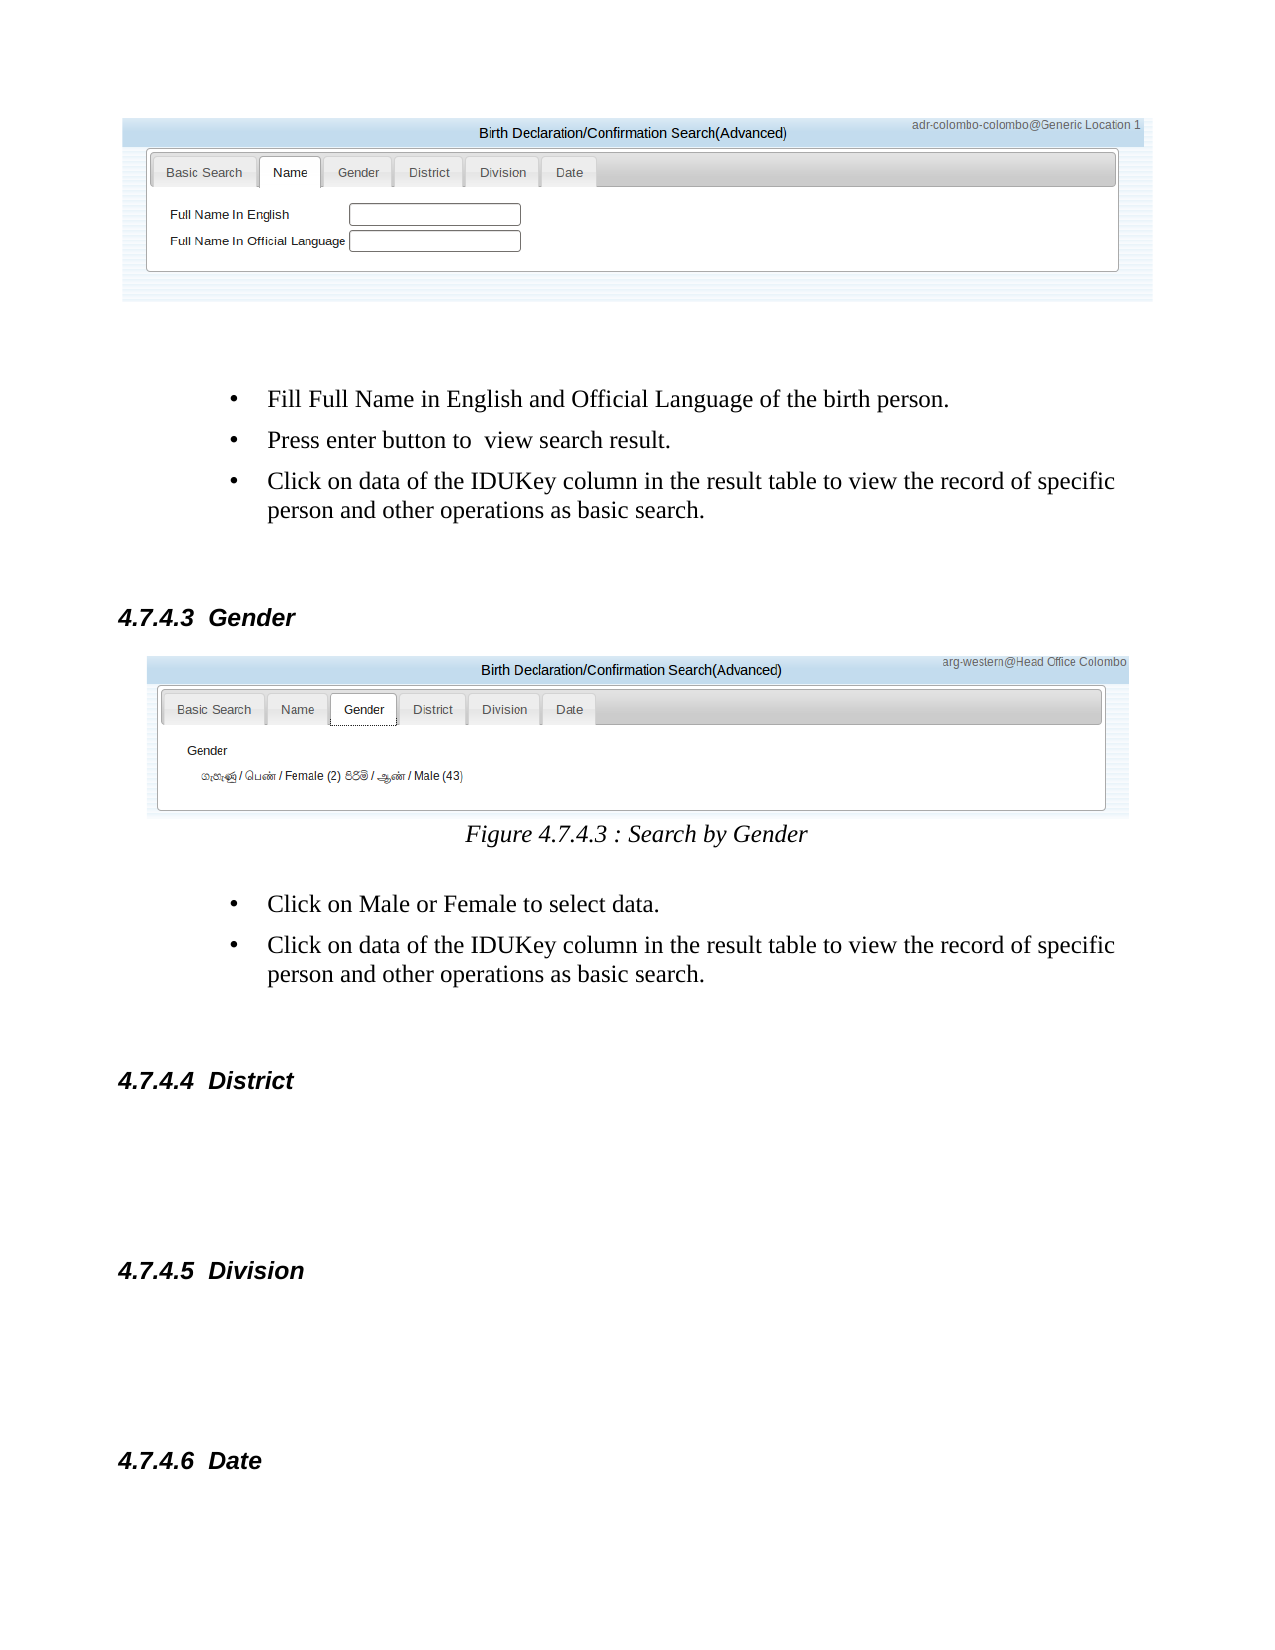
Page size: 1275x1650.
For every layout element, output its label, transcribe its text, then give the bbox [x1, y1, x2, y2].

subtitle District [118, 1066, 1157, 1095]
picture [122, 118, 1153, 302]
list Fill Full Name in English and Official Language of the birth person. [229, 384, 1157, 413]
subtitle Division [118, 1256, 1157, 1284]
list Click on Male or Female to select data. [229, 889, 1157, 917]
list Click on data of the IDUKey column in the result table to view the record of specific person and other operations as basic search. [229, 930, 1157, 987]
list Click on data of the IDUKey column in the result table to view the record of specific person and other operations as basic search. [229, 466, 1157, 524]
picture [146, 656, 1129, 819]
subtitle Gender [118, 603, 1157, 631]
subtitle Date [118, 1446, 1157, 1474]
text Figure 4.7.4.3 : Search by Gender [147, 819, 1128, 847]
list Press enter button to view search result. [229, 425, 1157, 454]
